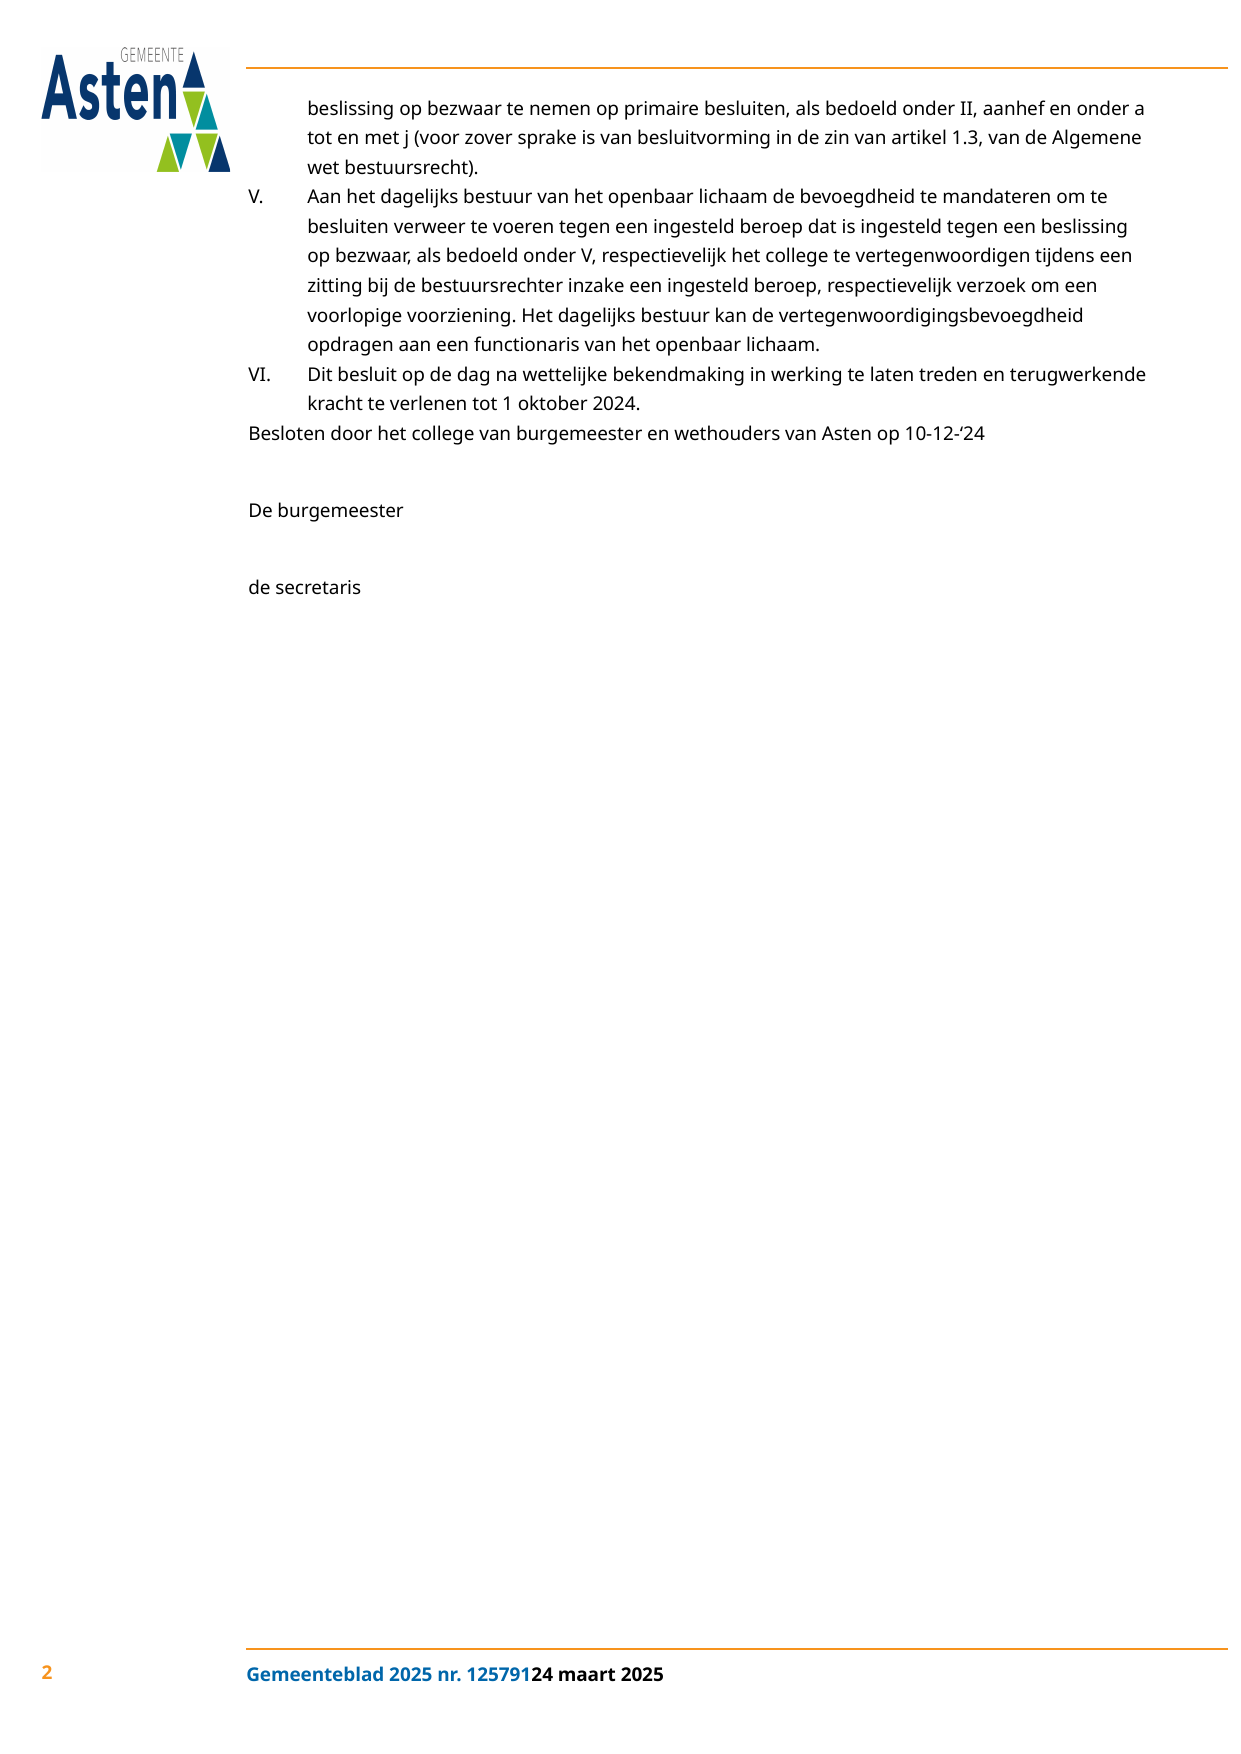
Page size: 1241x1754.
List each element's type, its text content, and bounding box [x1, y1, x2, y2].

text de secretaris [248, 574, 1152, 600]
text Besloten door het college van burgemeester en wethouders van Asten op 10-12-‘24 [248, 420, 1152, 446]
list beslissing op bezwaar te nemen op primaire besluiten, als bedoeld onder II, aanhef en onder a tot en met j (voor zover sprake is van besluitvorming in de zin van artikel 1.3, van de Algemene wet bestuursrecht). [248, 95, 1152, 180]
list Aan het dagelijks bestuur van het openbaar lichaam de bevoegdheid te mandateren om te besluiten verweer te voeren tegen een ingesteld beroep dat is ingesteld tegen een beslissing op bezwaar, als bedoeld onder V, respectievelijk het college te vertegenwoordigen tijdens een zitting bij de bestuursrechter inzake een ingesteld beroep, respectievelijk verzoek om een voorlopige voorziening. Het dagelijks bestuur kan de vertegenwoordigingsbevoegdheid opdragen aan een functionaris van het openbaar lichaam. [248, 183, 1152, 357]
list Dit besluit op de dag na wettelijke bekendmaking in werking te laten treden en terugwerkende kracht te verlenen tot 1 oktober 2024. [248, 361, 1152, 416]
text De burgemeester [248, 497, 1152, 523]
picture [41, 47, 231, 172]
